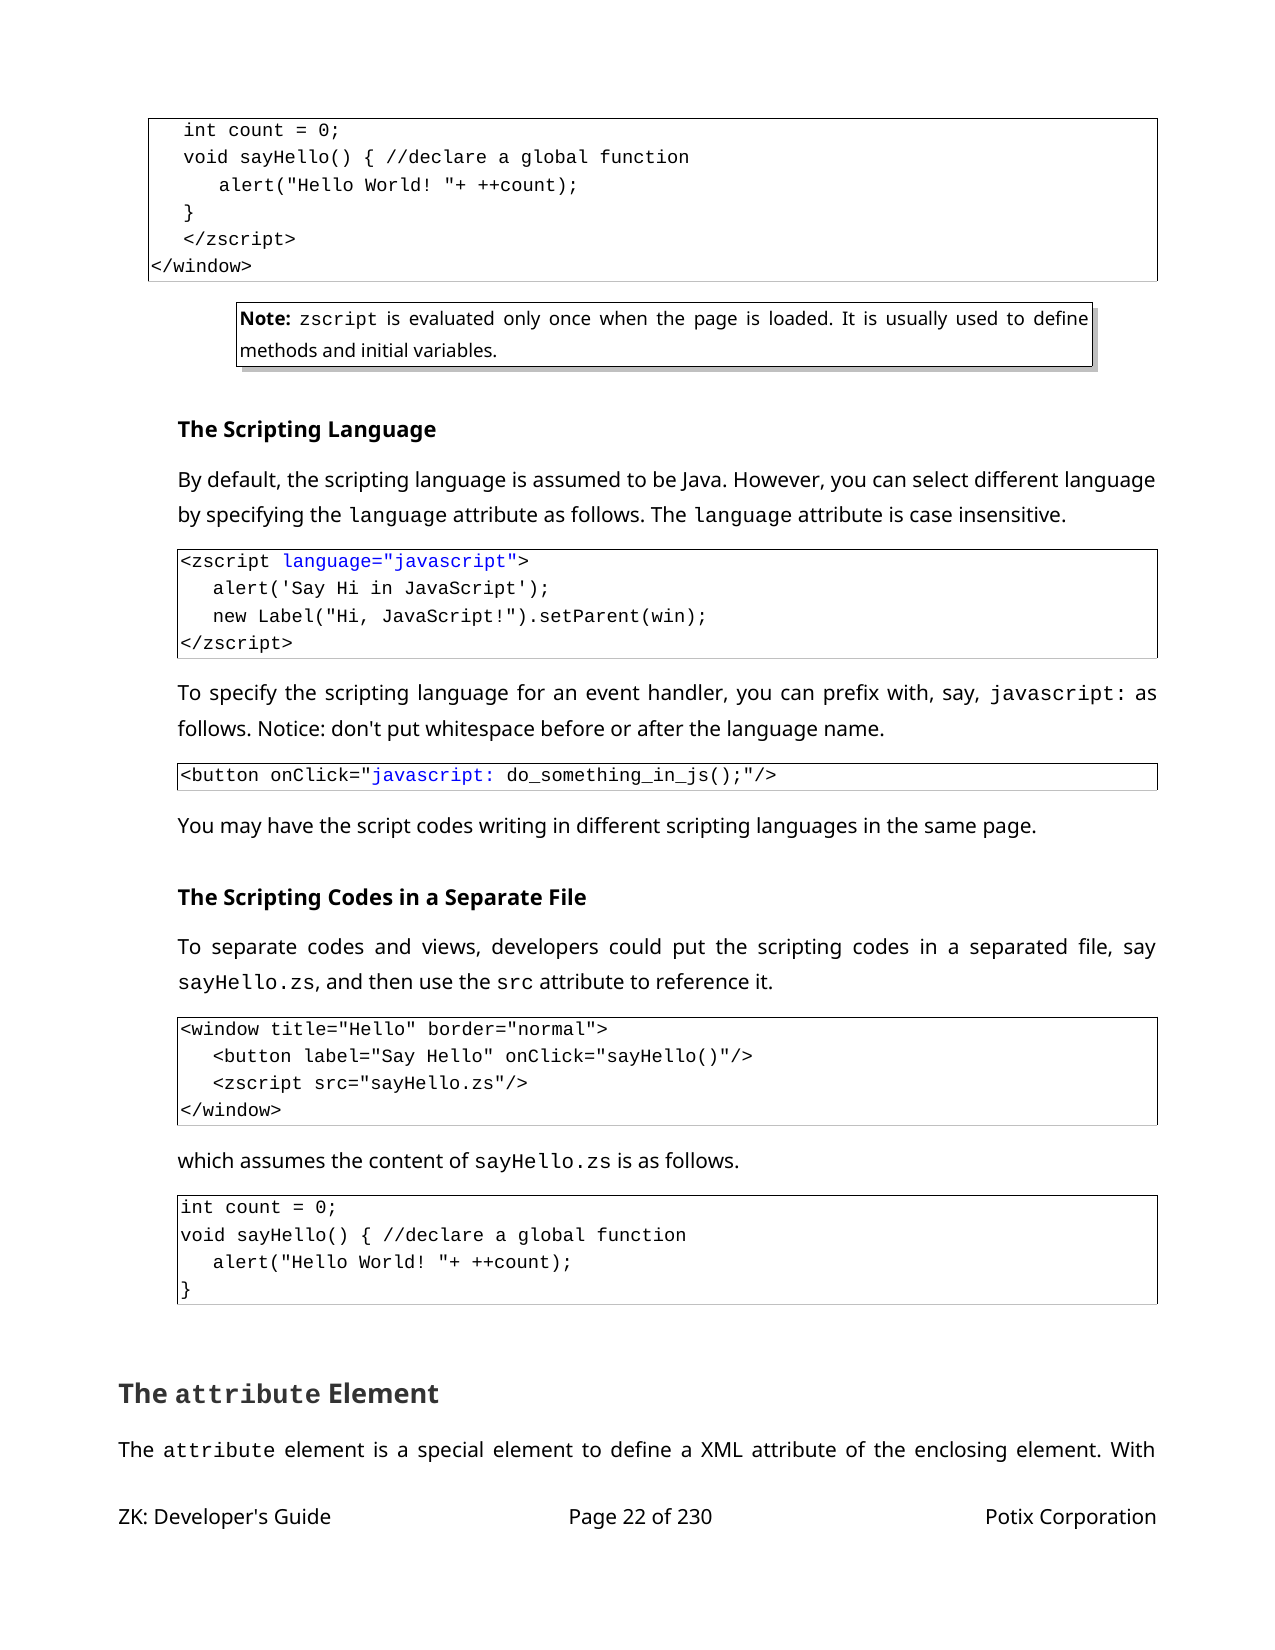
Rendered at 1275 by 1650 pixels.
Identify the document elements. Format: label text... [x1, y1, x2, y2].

subtitle The Scripting Language [177, 414, 1157, 444]
text The attribute element is a special element to define a XML attribute of the enclosing element. With [118, 1435, 1157, 1464]
text int count = 0; [178, 1196, 1157, 1219]
text To specify the scripting language for an event handler, you can prefix with, say, javascript: as follows. Notice: don't put whitespace before or after the language name. [177, 678, 1157, 742]
text } [149, 200, 1157, 224]
text <zscript src="sayHello.zs"/> [178, 1071, 1157, 1095]
text which assumes the content of sayHello.zs is as follows. [177, 1146, 1157, 1174]
text alert('Say Hi in JavaScript'); [178, 576, 1157, 601]
text void sayHello() { //declare a global function [178, 1222, 1157, 1247]
text To separate codes and views, developers could put the scripting codes in a separated file, say sayHello.zs, and then use the src attribute to reference it. [177, 932, 1157, 996]
text new Label("Hi, JavaScript!").setParent(win); [178, 603, 1157, 628]
subtitle The Scripting Codes in a Separate File [177, 882, 1157, 912]
text </window> [149, 254, 1157, 281]
text void sayHello() { //declare a global function [149, 145, 1157, 169]
text </zscript> [178, 631, 1157, 658]
text <window title="Hello" border="normal"> [178, 1018, 1157, 1041]
text You may have the script codes writing in different scripting languages in the same page. [177, 811, 1157, 839]
text } [178, 1277, 1157, 1304]
text Note: zscript is evaluated only once when the page is loaded. It is usually used to define methods and initial variables. [237, 303, 1092, 366]
text <zscript language="javascript"> [178, 550, 1157, 573]
text By default, the scripting language is assumed to be Java. However, you can select different language by specifying the language attribute as follows. The language attribute is case insensitive. [177, 465, 1157, 528]
text <button onClick="javascript: do_something_in_js();"/> [178, 764, 1157, 790]
text </window> [178, 1098, 1157, 1125]
text int count = 0; [149, 119, 1157, 142]
text alert("Hello World! "+ ++count); [149, 172, 1157, 197]
text alert("Hello World! "+ ++count); [178, 1249, 1157, 1274]
subtitle The attribute Element [118, 1375, 1157, 1412]
text <button label="Say Hello" onClick="sayHello()"/> [178, 1044, 1157, 1068]
text </zscript> [149, 227, 1157, 251]
